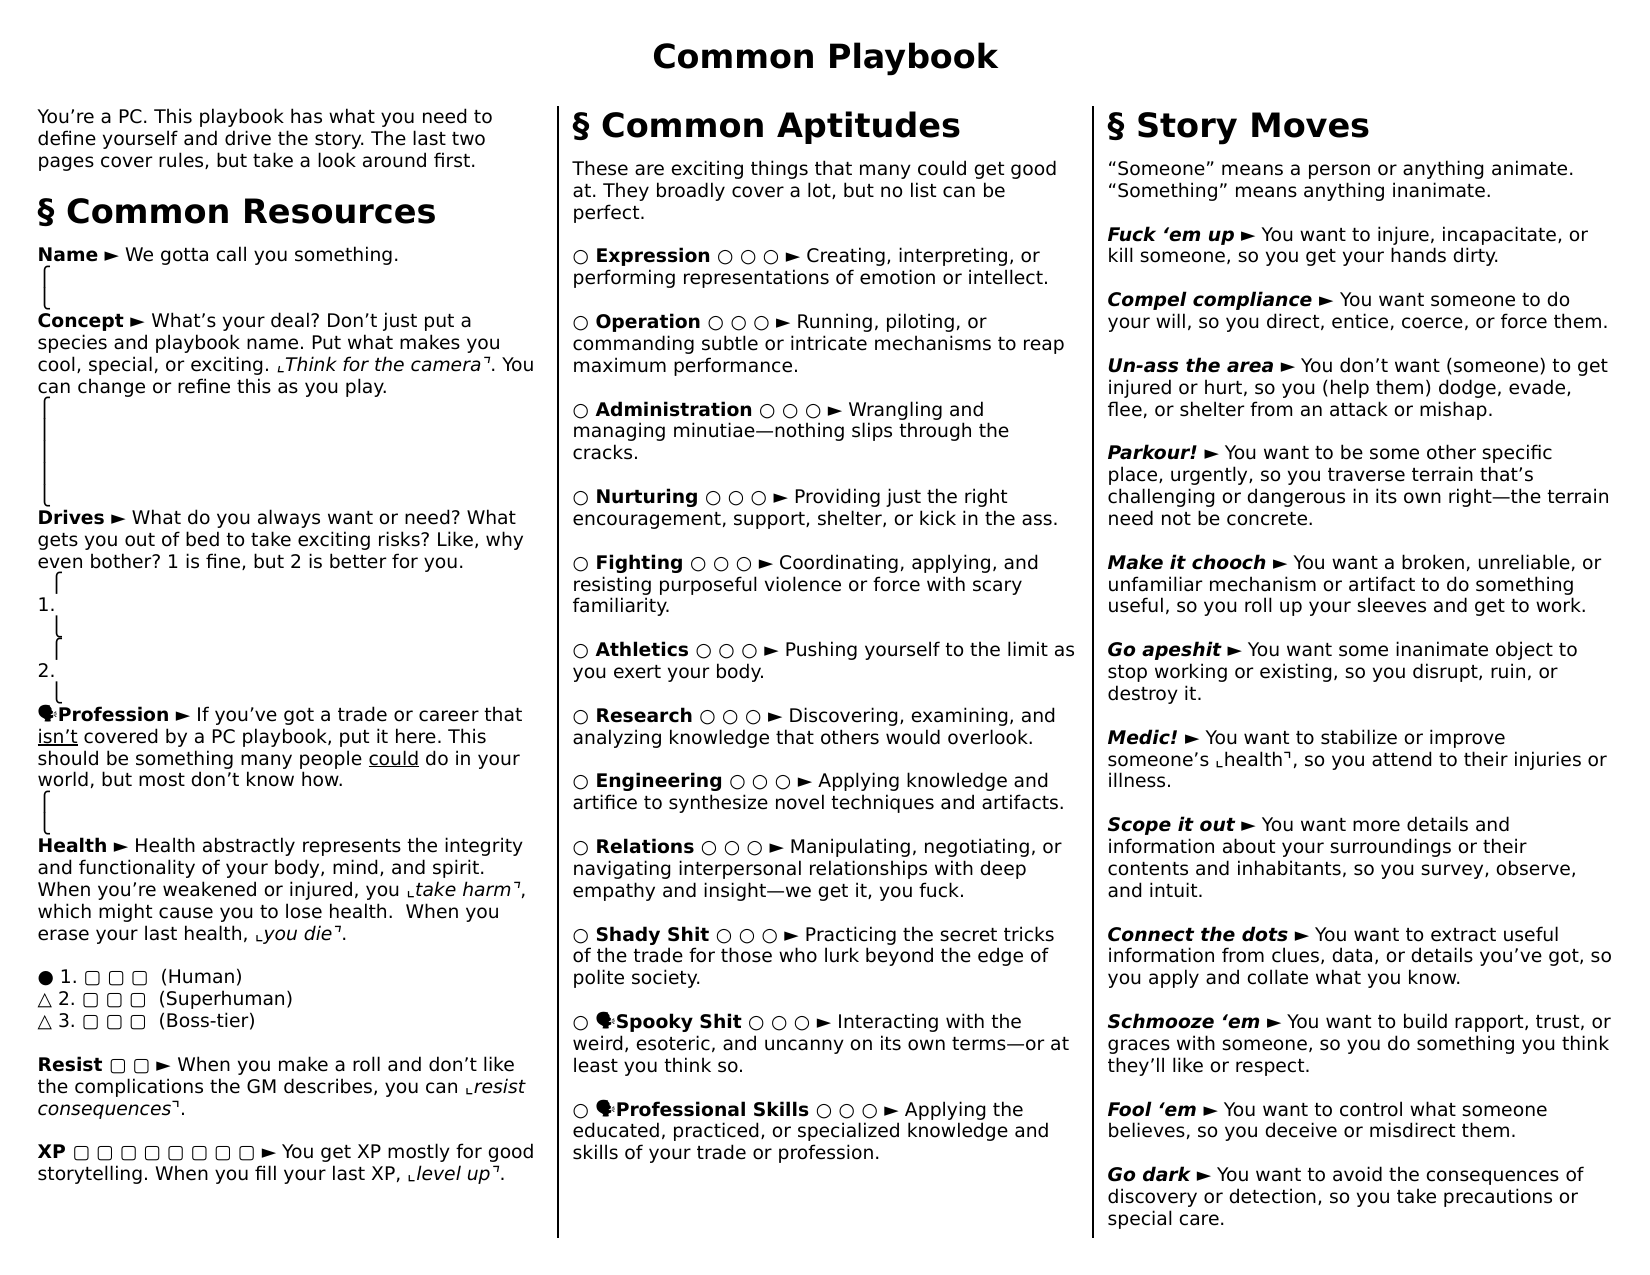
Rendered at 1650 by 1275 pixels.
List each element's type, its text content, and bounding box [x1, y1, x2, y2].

text △ 3. ▢ ▢ ▢ (Boss-tier) [37, 1010, 542, 1032]
text ○ Shady Shit ○ ○ ○ ► Practicing the secret tricks of the trade for those who lurk beyond the edge of polite society. [572, 923, 1077, 989]
text ⎪ [37, 419, 43, 441]
text Fuck ‘em up ► You want to injure, incapacitate, or kill someone, so you get your hands dirty. [1107, 223, 1612, 267]
text ⎧ [45, 266, 542, 288]
text ○ 🗣Professional Skills ○ ○ ○ ► Applying the educated, practiced, or specialized knowledge and skills of your trade or profession. [572, 1098, 1077, 1164]
subtitle § Common Aptitudes [572, 106, 1077, 145]
text Make it chooch ► You want a broken, unreliable, or unfamiliar mechanism or artifact to do something useful, so you roll up your sleeves and get to work. [1107, 552, 1612, 617]
text ⎩ [57, 682, 542, 704]
text Go dark ► You want to avoid the consequences of discovery or detection, so you take precautions or special care. [1107, 1164, 1612, 1230]
text ○ Operation ○ ○ ○ ► Running, piloting, or commanding subtle or intricate mechanisms to reap maximum performance. [572, 311, 1077, 377]
text ⎩ [37, 616, 59, 638]
text ⎧ [57, 572, 542, 594]
text ⎩ [45, 288, 542, 310]
text ⎩ [45, 813, 542, 835]
text Medic! ► You want to stabilize or improve someone’s ⌞health⌝, so you attend to their injuries or illness. [1107, 727, 1612, 792]
text ⎪ [37, 463, 43, 485]
text ⎩ [45, 485, 542, 507]
text Compel compliance ► You want someone to do your will, so you direct, entice, coerce, or force them. [1107, 289, 1612, 333]
text ○ Administration ○ ○ ○ ► Wrangling and managing minutiae—nothing slips through the cracks. [572, 398, 1077, 464]
text ⎧ [37, 572, 57, 594]
text ○ Fighting ○ ○ ○ ► Coordinating, applying, and resisting purposeful violence or force with scary familiarity. [572, 552, 1077, 617]
text ⎪ [45, 419, 542, 441]
text 2. [37, 660, 542, 682]
text ⎩ [37, 288, 47, 310]
text ○ Athletics ○ ○ ○ ► Pushing yourself to the limit as you exert your body. [572, 639, 1077, 683]
text Fool ‘em ► You want to control what someone believes, so you deceive or misdirect them. [1107, 1098, 1612, 1142]
text ⎧ [45, 791, 542, 813]
text ● 1. ▢ ▢ ▢ (Human) [37, 966, 542, 988]
subtitle § Story Moves [1107, 106, 1612, 145]
text ⎧ [37, 638, 57, 660]
text ○ Engineering ○ ○ ○ ► Applying knowledge and artifice to synthesize novel techniques and artifacts. [572, 770, 1077, 814]
text 🗣Profession ► If you’ve got a trade or career that isn’t covered by a PC playbook, put it here. This should be something many people could do in your world, but most don’t know how. [37, 704, 542, 791]
text Name ► We gotta call you something. [37, 244, 542, 266]
text You’re a PC. This playbook has what you need to define yourself and drive the story. The last two pages cover rules, but take a look around first. [37, 106, 542, 172]
text ⎩ [37, 813, 47, 835]
text Connect the dots ► You want to extract useful information from clues, data, or details you’ve got, so you apply and collate what you know. [1107, 923, 1612, 989]
text Un-ass the area ► You don’t want (someone) to get injured or hurt, so you (help them) dodge, evade, flee, or shelter from an attack or mishap. [1107, 355, 1612, 420]
text △ 2. ▢ ▢ ▢ (Superhuman) [37, 988, 542, 1010]
text ⎩ [37, 485, 47, 507]
text These are exciting things that many could get good at. They broadly cover a lot, but no list can be perfect. [572, 158, 1077, 223]
text ○ 🗣Spooky Shit ○ ○ ○ ► Interacting with the weird, esoteric, and uncanny on its own terms—or at least you think so. [572, 1011, 1077, 1077]
text ⎪ [45, 441, 542, 463]
text ⎧ [57, 638, 542, 660]
text ⎪ [37, 441, 43, 463]
text ○ Research ○ ○ ○ ► Discovering, examining, and analyzing knowledge that others would overlook. [572, 705, 1077, 748]
text ⎪ [45, 463, 542, 485]
subtitle § Common Resources [37, 193, 542, 232]
text Parkour! ► You want to be some other specific place, urgently, so you traverse terrain that’s challenging or dangerous in its own right—the terrain need not be concrete. [1107, 442, 1612, 530]
text Schmooze ‘em ► You want to build rapport, trust, or graces with someone, so you do something you think they’ll like or respect. [1107, 1011, 1612, 1077]
text ⎧ [37, 791, 45, 813]
text ⎧ [37, 266, 45, 288]
text Go apeshit ► You want some inanimate object to stop working or existing, so you disrupt, ruin, or destroy it. [1107, 639, 1612, 705]
text Drives ► What do you always want or need? What gets you out of bed to take exciting risks? Like, why even bother? 1 is fine, but 2 is better for you. [37, 507, 542, 572]
text ⎧ [45, 397, 542, 419]
text ⎩ [37, 682, 59, 704]
text Concept ► What’s your deal? Don’t just put a species and playbook name. Put what makes you cool, special, or exciting. ⌞Think for the camera⌝. You can change or refine this as you play. [37, 310, 542, 397]
text Health ► Health abstractly represents the integrity and functionality of your body, mind, and spirit. When you’re weakened or injured, you ⌞take harm⌝, which might cause you to lose health. When you erase your last health, ⌞you die⌝. [37, 835, 542, 944]
text 1. [37, 594, 542, 616]
text XP ▢ ▢ ▢ ▢ ▢ ▢ ▢ ▢ ► You get XP mostly for good storytelling. When you fill your last XP, ⌞level up⌝. [37, 1141, 542, 1185]
text Resist ▢ ▢ ► When you make a roll and don’t like the complications the GM describes, you can ⌞resist consequences⌝. [37, 1054, 542, 1119]
text ⎩ [57, 616, 542, 638]
text “Someone” means a person or anything animate. “Something” means anything inanimate. [1107, 158, 1612, 202]
text ○ Relations ○ ○ ○ ► Manipulating, negotiating, or navigating interpersonal relationships with deep empathy and insight—we get it, you fuck. [572, 836, 1077, 902]
text ○ Expression ○ ○ ○ ► Creating, interpreting, or performing representations of emotion or intellect. [572, 245, 1077, 289]
text Scope it out ► You want more details and information about your surroundings or their contents and inhabitants, so you survey, observe, and intuit. [1107, 814, 1612, 902]
text ⎧ [37, 397, 45, 419]
text ○ Nurturing ○ ○ ○ ► Providing just the right encouragement, support, shelter, or kick in the ass. [572, 486, 1077, 530]
